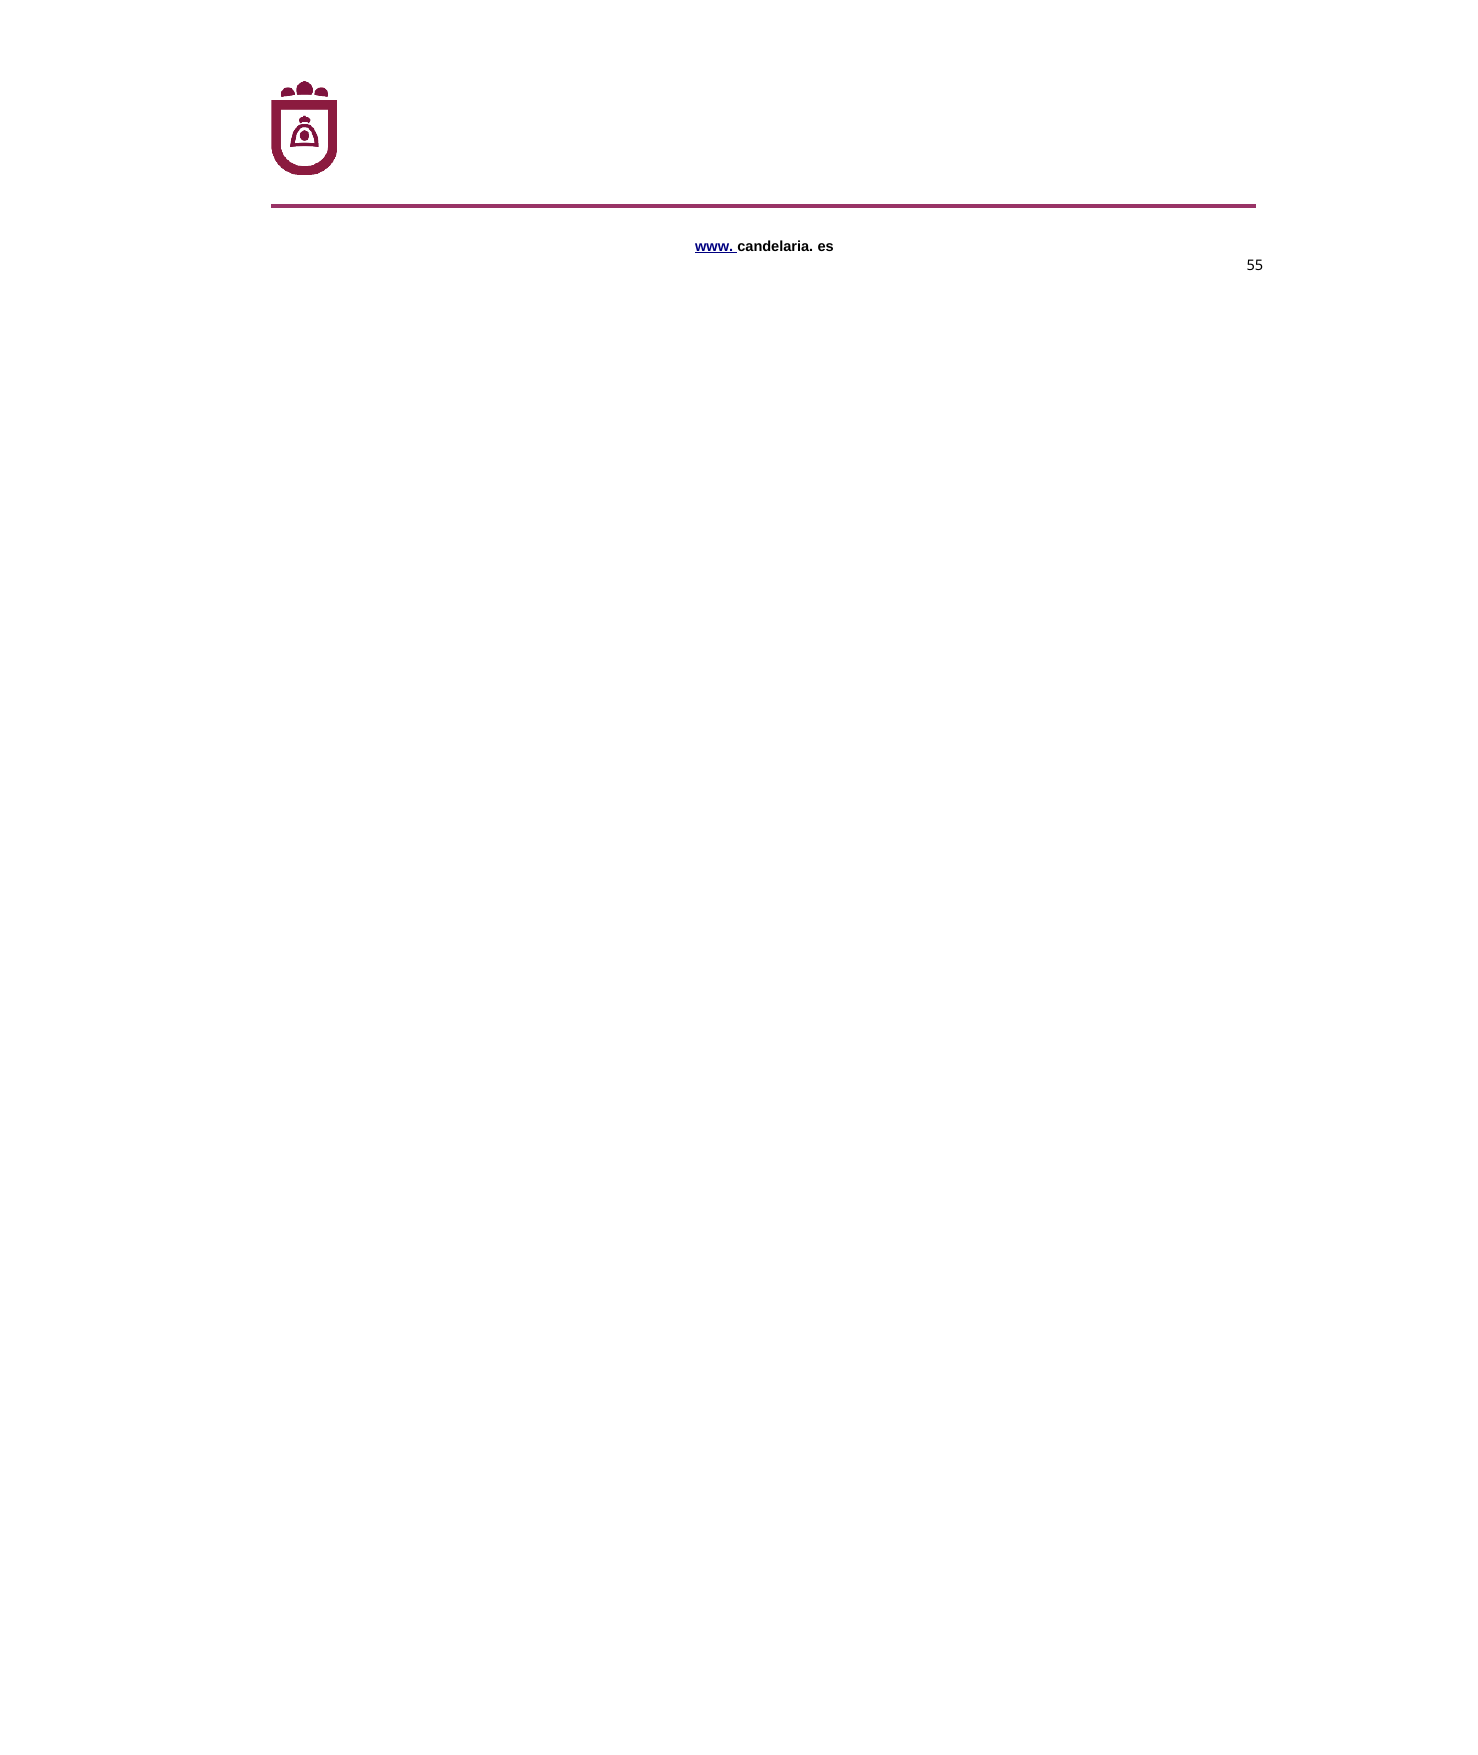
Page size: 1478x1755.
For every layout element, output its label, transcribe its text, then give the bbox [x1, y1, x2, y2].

text www. candelaria. es [376, 238, 1152, 254]
text 55 [37, 255, 1263, 275]
